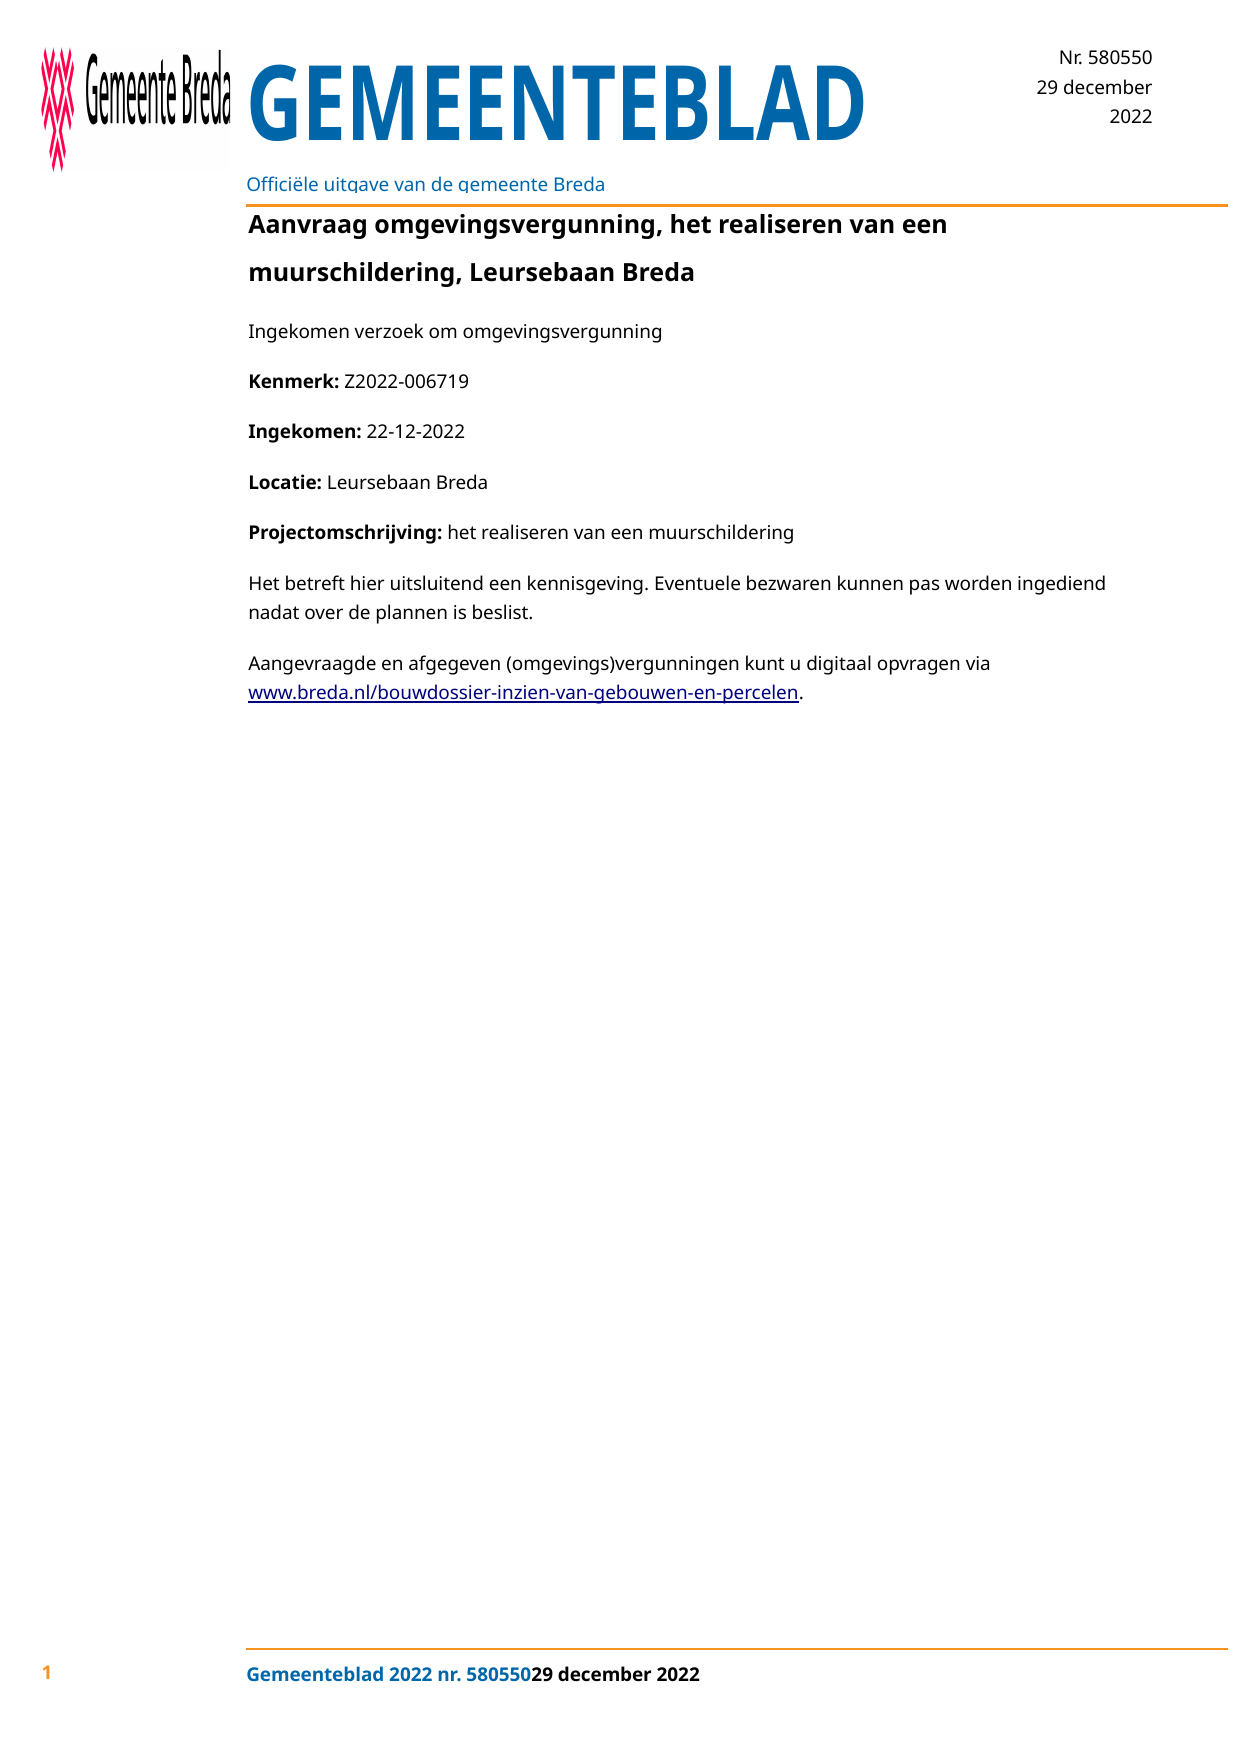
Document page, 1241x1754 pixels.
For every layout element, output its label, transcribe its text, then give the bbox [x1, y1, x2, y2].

text Kenmerk: Z2022-006719 [248, 368, 1152, 394]
text Locatie: Leursebaan Breda [248, 469, 1152, 495]
text Het betreft hier uitsluitend een kennisgeving. Eventuele bezwaren kunnen pas worden ingediend nadat over de plannen is beslist. [248, 570, 1152, 625]
text Ingekomen: 22-12-2022 [248, 419, 1152, 444]
text Aanvraag omgevingsvergunning, het realiseren van een muurschildering, Leursebaan Breda [248, 207, 1152, 288]
text Ingekomen verzoek om omgevingsvergunning [248, 318, 1152, 344]
text Aangevraagde en afgegeven (omgevings)vergunningen kunt u digitaal opvragen via www.breda.nl/bouwdossier-inzien-van-gebouwen-en-percelen. [248, 650, 1152, 705]
text Projectomschrijving: het realiseren van een muurschildering [248, 519, 1152, 545]
picture [41, 47, 231, 172]
